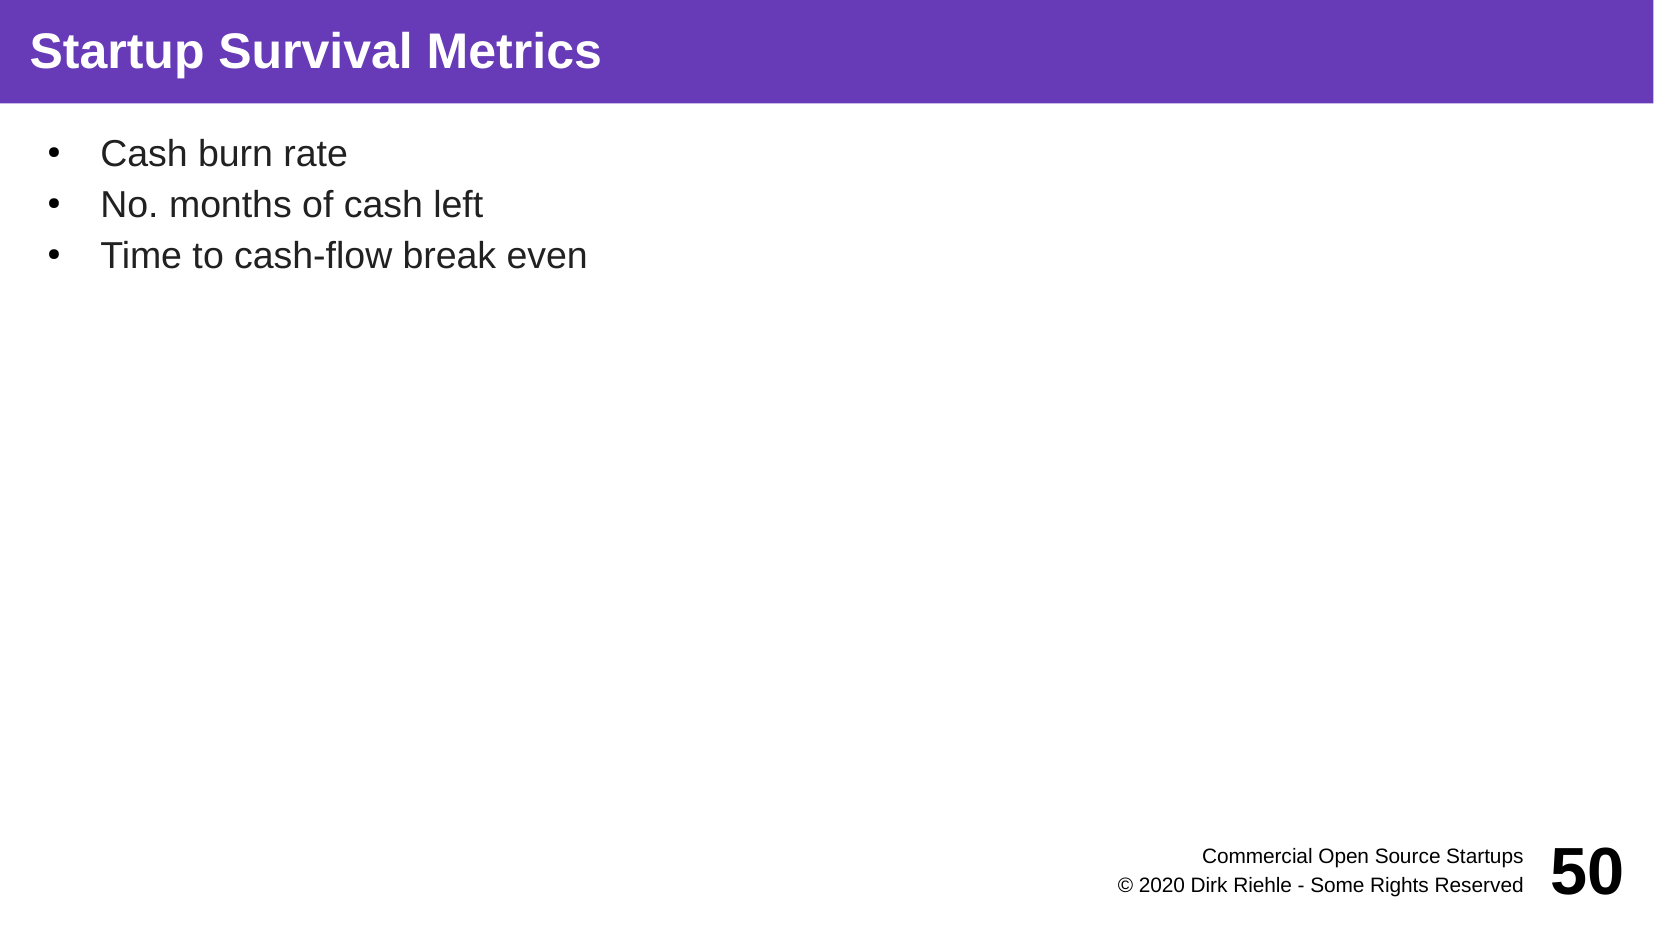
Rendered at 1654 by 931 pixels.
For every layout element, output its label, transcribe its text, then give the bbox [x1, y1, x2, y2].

list Cash burn rate No. months of cash left Time to cash-flow break even [29, 132, 1625, 813]
title Startup Survival Metrics [0, 0, 1654, 104]
